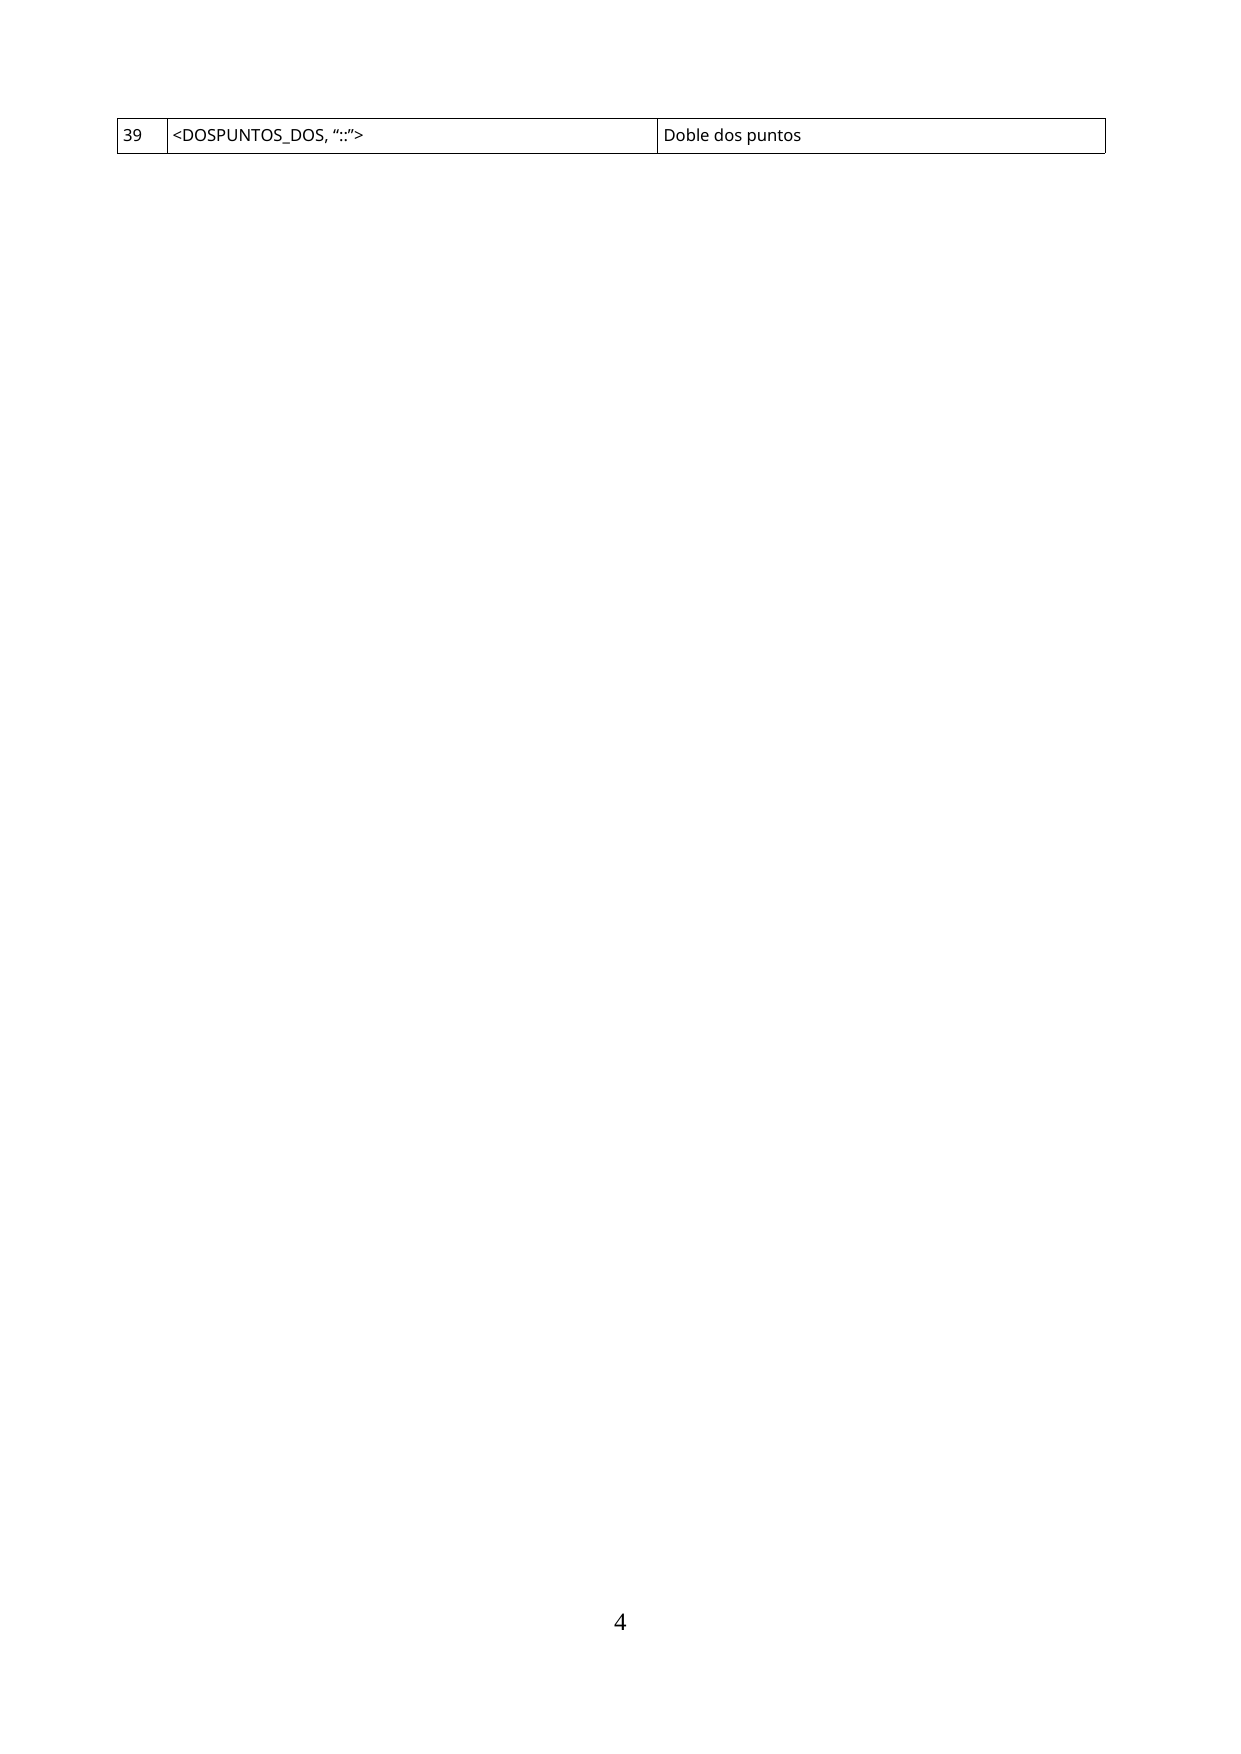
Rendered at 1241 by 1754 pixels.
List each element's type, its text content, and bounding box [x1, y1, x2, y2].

table_cell 39 [118, 119, 167, 152]
table_cell Doble dos puntos [658, 119, 1105, 152]
table_cell <DOSPUNTOS_DOS, “::”> [168, 119, 657, 152]
